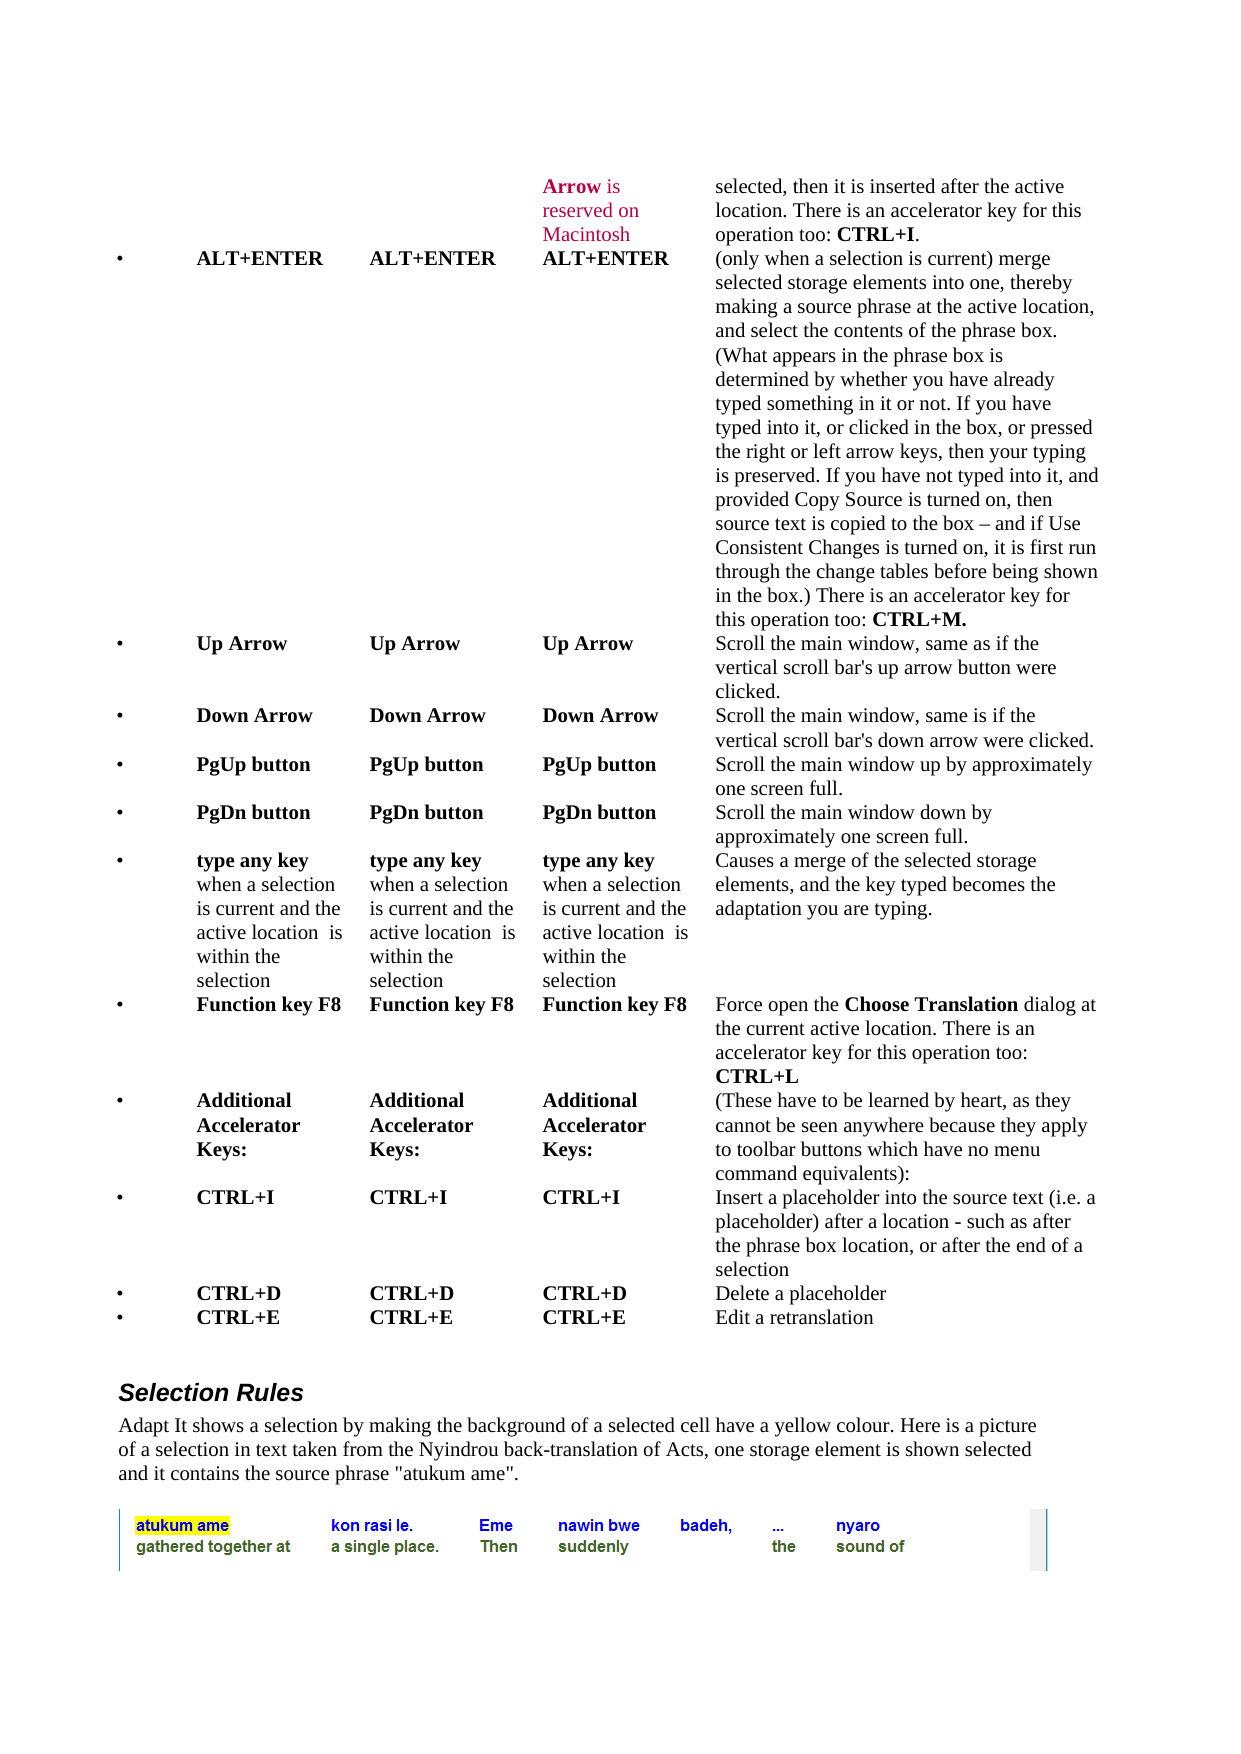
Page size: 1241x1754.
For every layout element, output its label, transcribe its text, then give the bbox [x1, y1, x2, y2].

table_cell CTRL+E [358, 1305, 531, 1329]
table_cell PgUp button [358, 752, 531, 800]
subtitle Selection Rules [118, 1378, 1048, 1407]
table_cell • [105, 752, 185, 800]
table_cell • [105, 1281, 185, 1305]
table_cell Additional Accelerator Keys: [358, 1089, 531, 1185]
table_cell Down Arrow [185, 704, 358, 752]
table_cell CTRL+I [358, 1185, 531, 1281]
table_cell [185, 174, 358, 246]
table_cell Delete a placeholder [704, 1281, 1112, 1305]
table_cell Up Arrow [358, 631, 531, 703]
table_cell Causes a merge of the selected storage elements, and the key typed becomes the adaptation you are typing. [704, 848, 1112, 992]
table_cell CTRL+D [531, 1281, 704, 1305]
table_cell Up Arrow [185, 631, 358, 703]
table_cell CTRL+D [185, 1281, 358, 1305]
table_cell PgDn button [358, 800, 531, 848]
table_cell CTRL+D [358, 1281, 531, 1305]
table_cell ALT+ENTER [531, 246, 704, 631]
table_cell PgDn button [185, 800, 358, 848]
table_cell • [105, 992, 185, 1088]
table_cell Up Arrow [531, 631, 704, 703]
table_cell [358, 174, 531, 246]
table_cell • [105, 246, 185, 631]
table_cell Additional Accelerator Keys: [185, 1089, 358, 1185]
table_cell CTRL+E [185, 1305, 358, 1329]
table_cell CTRL+I [531, 1185, 704, 1281]
table_cell • [105, 1089, 185, 1185]
table_cell Function key F8 [185, 992, 358, 1088]
table_cell Edit a retranslation [704, 1305, 1112, 1329]
table_cell type any key when a selection is current and the active location is within the selection [531, 848, 704, 992]
table_cell type any key when a selection is current and the active location is within the selection [185, 848, 358, 992]
table_cell Scroll the main window, same is if the vertical scroll bar's down arrow were clicked. [704, 704, 1112, 752]
table_cell CTRL+I [185, 1185, 358, 1281]
table_cell ALT+ENTER [185, 246, 358, 631]
table_cell Additional Accelerator Keys: [531, 1089, 704, 1185]
table_cell Function key F8 [358, 992, 531, 1088]
table_cell CTRL+E [531, 1305, 704, 1329]
text Adapt It shows a selection by making the background of a selected cell have a yellow colour. Here is a picture of a selection in text taken from the Nyindrou back-translation of Acts, one storage element is shown selected and it contains the source phrase "atukum ame". [118, 1413, 1048, 1485]
table_cell type any key when a selection is current and the active location is within the selection [358, 848, 531, 992]
table_cell Function key F8 [531, 992, 704, 1088]
table_cell (These have to be learned by heart, as they cannot be seen anywhere because they apply to toolbar buttons which have no menu command equivalents): [704, 1089, 1112, 1185]
table_cell • [105, 848, 185, 992]
table_cell Down Arrow [358, 704, 531, 752]
table_cell • [105, 631, 185, 703]
table_cell Scroll the main window down by approximately one screen full. [704, 800, 1112, 848]
table_cell PgUp button [185, 752, 358, 800]
table_cell Insert a placeholder into the source text (i.e. a placeholder) after a location - such as after the phrase box location, or after the end of a selection [704, 1185, 1112, 1281]
table_cell Force open the Choose Translation dialog at the current active location. There is an accelerator key for this operation too: CTRL+L [704, 992, 1112, 1088]
table_cell • [105, 1185, 185, 1281]
table_cell PgDn button [531, 800, 704, 848]
picture [118, 1509, 1048, 1571]
table_cell ALT+ENTER [358, 246, 531, 631]
table_cell PgUp button [531, 752, 704, 800]
table_cell [105, 174, 185, 246]
table_cell • [105, 1305, 185, 1329]
table_cell Arrow is reserved on Macintosh [531, 174, 704, 246]
table_cell Down Arrow [531, 704, 704, 752]
table_cell (only when a selection is current) merge selected storage elements into one, thereby making a source phrase at the active location, and select the contents of the phrase box. (What appears in the phrase box is determined by whether you have already typed something in it or not. If you have typed into it, or clicked in the box, or pressed the right or left arrow keys, then your typing is preserved. If you have not typed into it, and provided Copy Source is turned on, then source text is copied to the box – and if Use Consistent Changes is turned on, it is first run through the change tables before being shown in the box.) There is an accelerator key for this operation too: CTRL+M. [704, 246, 1112, 631]
table_cell • [105, 800, 185, 848]
table_cell Scroll the main window up by approximately one screen full. [704, 752, 1112, 800]
table_cell Scroll the main window, same as if the vertical scroll bar's up arrow button were clicked. [704, 631, 1112, 703]
table_cell selected, then it is inserted after the active location. There is an accelerator key for this operation too: CTRL+I. [704, 174, 1112, 246]
table_cell • [105, 704, 185, 752]
